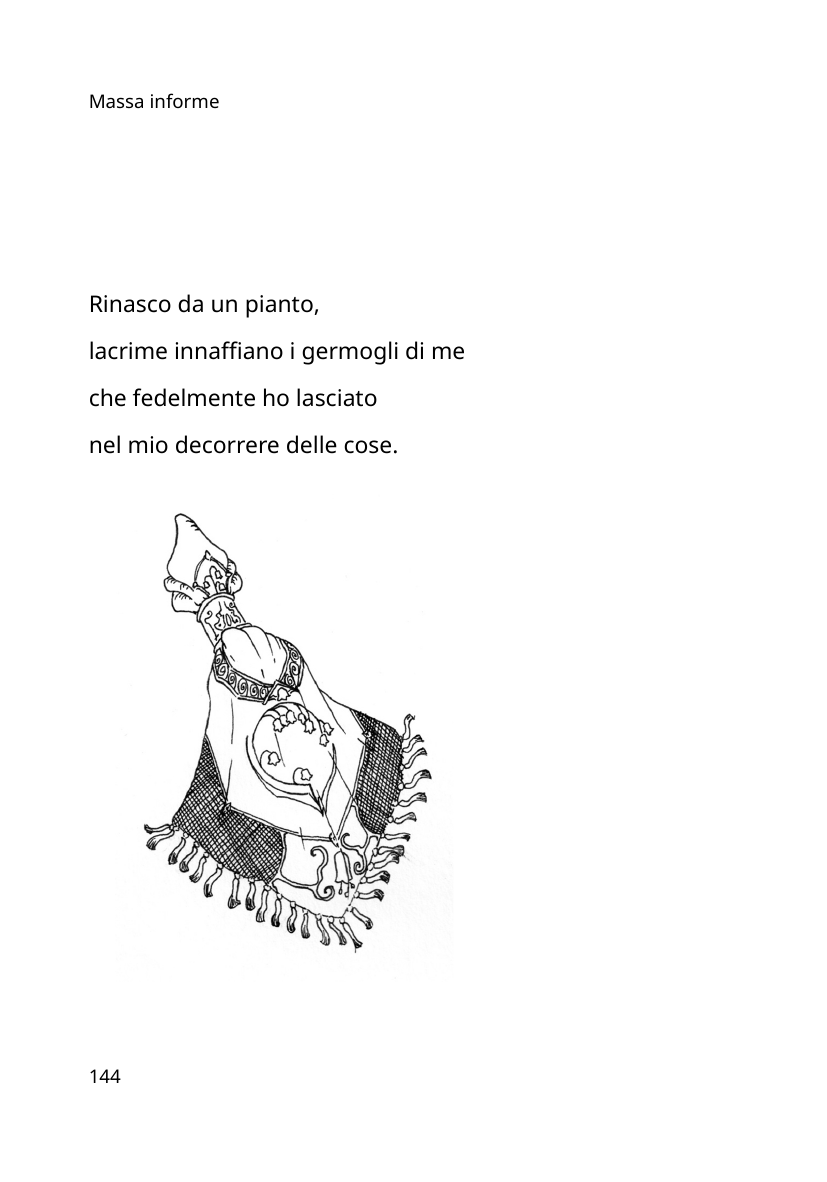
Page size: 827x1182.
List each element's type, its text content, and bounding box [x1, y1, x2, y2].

text lacrime innaffiano i germogli di me [88, 335, 738, 366]
text Rinasco da un pianto, [88, 288, 738, 319]
picture [115, 494, 454, 982]
text che fedelmente ho lasciato [88, 382, 738, 413]
text nel mio decorrere delle cose. [88, 429, 738, 460]
